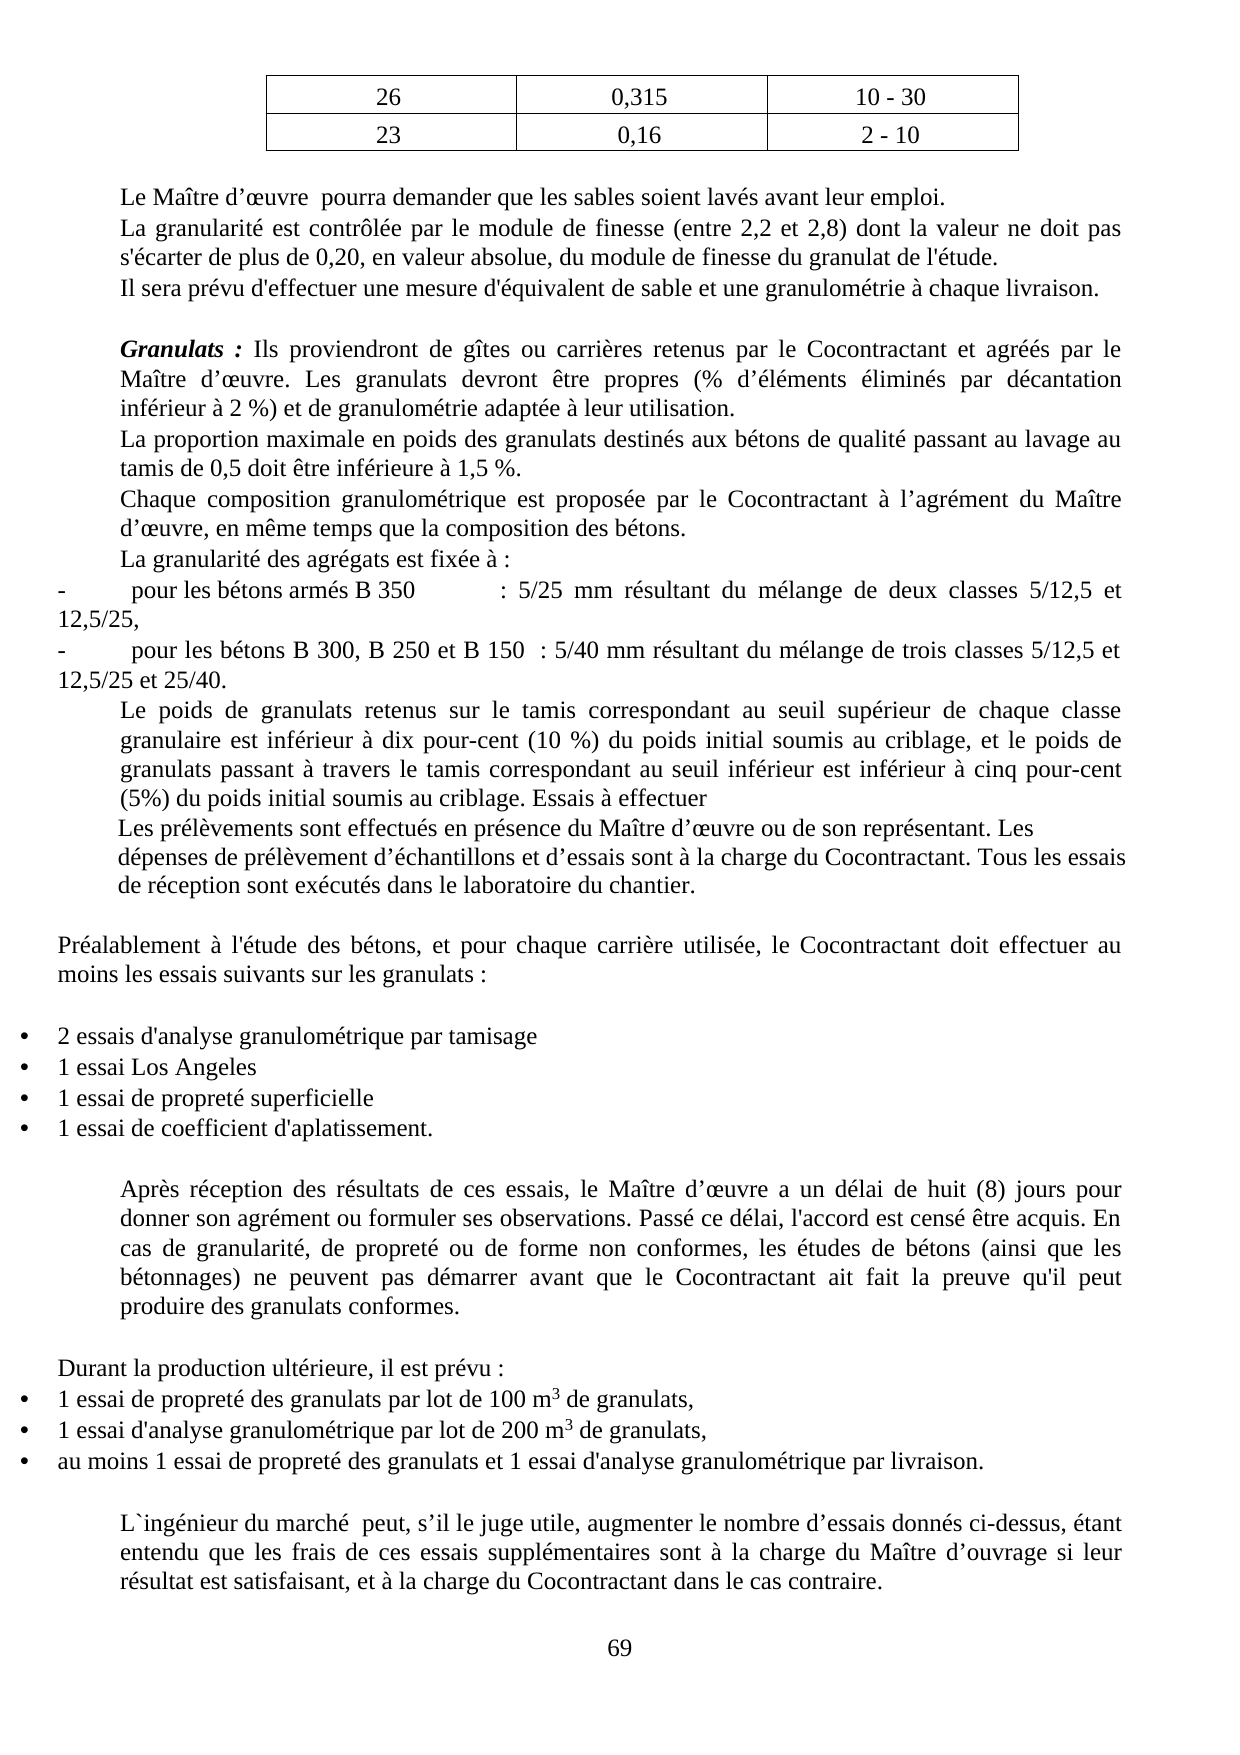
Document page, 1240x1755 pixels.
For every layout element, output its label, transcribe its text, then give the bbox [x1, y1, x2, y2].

table_cell 0,16 [517, 114, 767, 150]
table_cell 26 [267, 76, 516, 113]
list Durant la production ultérieure, il est prévu : [0, 1353, 1123, 1382]
text Le poids de granulats retenus sur le tamis correspondant au seuil supérieur de chaque classe granulaire est inférieur à dix pour-cent (10 %) du poids initial soumis au criblage, et le poids de granulats passant à travers le tamis correspondant au seuil inférieur est inférieur à cinq pour-cent (5%) du poids initial soumis au criblage. Essais à effectuer [120, 696, 1123, 812]
text La granularité des agrégats est fixée à : [120, 544, 1123, 573]
text L`ingénieur du marché peut, s’il le juge utile, augmenter le nombre d’essais donnés ci-dessus, étant entendu que les frais de ces essais supplémentaires sont à la charge du Maître d’ouvrage si leur résultat est satisfaisant, et à la charge du Cocontractant dans le cas contraire. [120, 1508, 1123, 1595]
list pour les bétons B 300, B 250 et B 150 : 5/40 mm résultant du mélange de trois classes 5/12,5 et 12,5/25 et 25/40. [57, 635, 1123, 693]
text La granularité est contrôlée par le module de finesse (entre 2,2 et 2,8) dont la valeur ne doit pas s'écarter de plus de 0,20, en valeur absolue, du module de finesse du granulat de l'étude. [120, 213, 1123, 271]
list 2 essais d'analyse granulométrique par tamisage [20, 1021, 1123, 1049]
list au moins 1 essai de propreté des granulats et 1 essai d'analyse granulométrique par livraison. [20, 1446, 1123, 1475]
table_cell 10 - 30 [768, 76, 1018, 113]
text Les prélèvements sont effectués en présence du Maître d’œuvre ou de son représentant. Les dépenses de prélèvement d’échantillons et d’essais sont à la charge du Cocontractant. Tous les essais de réception sont exécutés dans le laboratoire du chantier. [118, 814, 1127, 899]
text Granulats : Ils proviendront de gîtes ou carrières retenus par le Cocontractant et agréés par le Maître d’œuvre. Les granulats devront être propres (% d’éléments éliminés par décantation inférieur à 2 %) et de granulométrie adaptée à leur utilisation. [120, 334, 1123, 422]
text Chaque composition granulométrique est proposée par le Cocontractant à l’agrément du Maître d’œuvre, en même temps que la composition des bétons. [120, 484, 1123, 542]
text La proportion maximale en poids des granulats destinés aux bétons de qualité passant au lavage au tamis de 0,5 doit être inférieure à 1,5 %. [120, 424, 1123, 482]
list 1 essai Los Angeles [20, 1052, 1123, 1081]
list 1 essai de coefficient d'aplatissement. [20, 1113, 1123, 1142]
list pour les bétons armés B 350 : 5/25 mm résultant du mélange de deux classes 5/12,5 et 12,5/25, [57, 575, 1123, 633]
list 1 essai de propreté des granulats par lot de 100 m3 de granulats, [20, 1384, 1123, 1413]
text Après réception des résultats de ces essais, le Maître d’œuvre a un délai de huit (8) jours pour donner son agrément ou formuler ses observations. Passé ce délai, l'accord est censé être acquis. En cas de granularité, de propreté ou de forme non conformes, les études de bétons (ainsi que les bétonnages) ne peuvent pas démarrer avant que le Cocontractant ait fait la preuve qu'il peut produire des granulats conformes. [120, 1174, 1123, 1320]
text Il sera prévu d'effectuer une mesure d'équivalent de sable et une granulométrie à chaque livraison. [120, 273, 1123, 302]
list Préalablement à l'étude des bétons, et pour chaque carrière utilisée, le Cocontractant doit effectuer au moins les essais suivants sur les granulats : [0, 930, 1123, 988]
list 1 essai de propreté superficielle [20, 1083, 1123, 1112]
table_cell 2 - 10 [768, 114, 1018, 150]
table_cell 23 [267, 114, 516, 150]
list 1 essai d'analyse granulométrique par lot de 200 m3 de granulats, [20, 1415, 1123, 1444]
table_cell 0,315 [517, 76, 767, 113]
text Le Maître d’œuvre pourra demander que les sables soient lavés avant leur emploi. [120, 182, 1123, 211]
